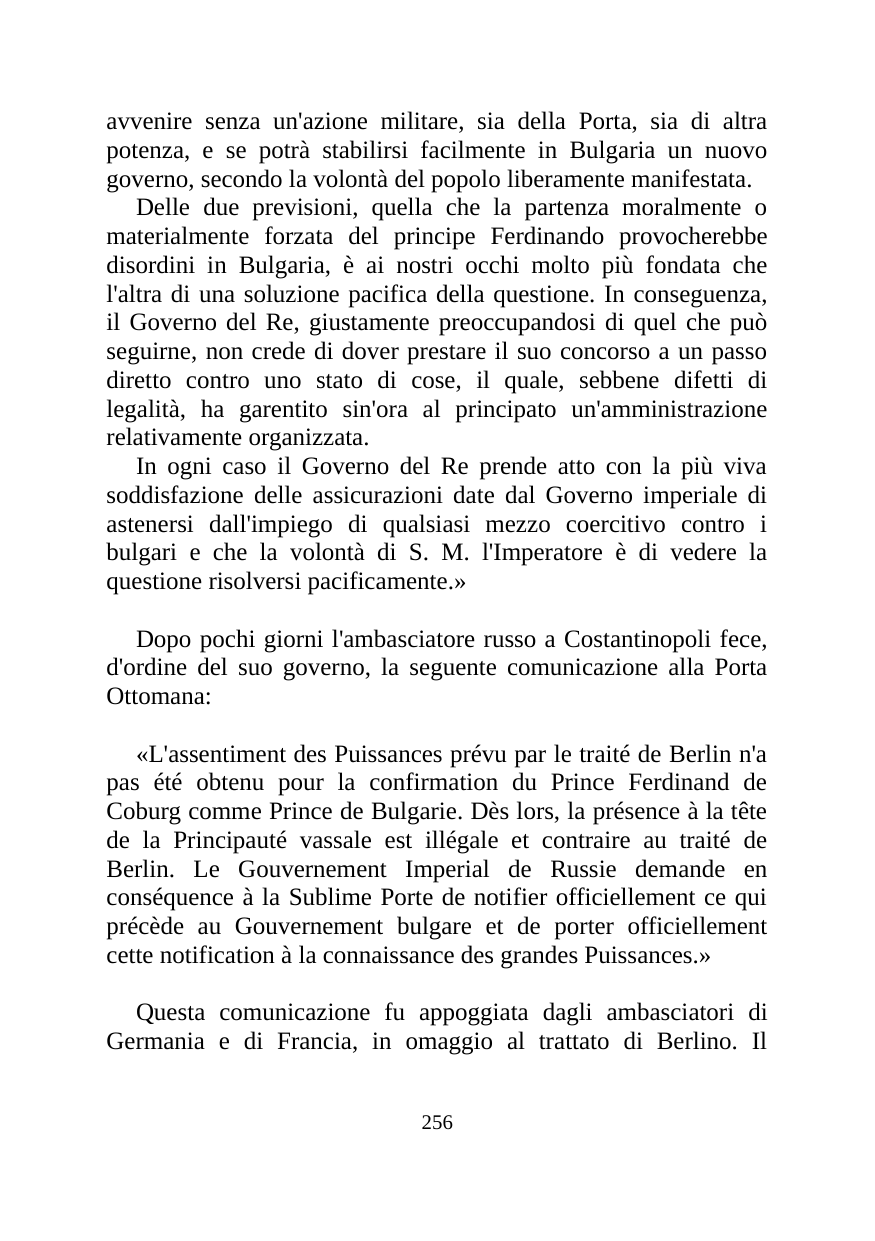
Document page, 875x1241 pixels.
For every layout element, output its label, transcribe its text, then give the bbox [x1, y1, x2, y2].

text «L'assentiment des Puissances prévu par le traité de Berlin n'a pas été obtenu pour la confirmation du Prince Ferdinand de Coburg comme Prince de Bulgarie. Dès lors, la présence à la tête de la Principauté vassale est illégale et contraire au traité de Berlin. Le Gouvernement Imperial de Russie demande en conséquence à la Sublime Porte de notifier officiellement ce qui précède au Gouvernement bulgare et de porter officiellement cette notification à la connaissance des grandes Puissances.» [106, 739, 768, 969]
text Delle due previsioni, quella che la partenza moralmente o materialmente forzata del principe Ferdinando provocherebbe disordini in Bulgaria, è ai nostri occhi molto più fondata che l'altra di una soluzione pacifica della questione. In conseguenza, il Governo del Re, giustamente preoccupandosi di quel che può seguirne, non crede di dover prestare il suo concorso a un passo diretto contro uno stato di cose, il quale, sebbene difetti di legalità, ha garentito sin'ora al principato un'amministrazione relativamente organizzata. [106, 192, 768, 451]
text In ogni caso il Governo del Re prende atto con la più viva soddisfazione delle assicurazioni date dal Governo imperiale di astenersi dall'impiego di qualsiasi mezzo coercitivo contro i bulgari e che la volontà di S. M. l'Imperatore è di vedere la questione risolversi pacificamente.» [106, 451, 768, 595]
text Questa comunicazione fu appoggiata dagli ambasciatori di Germania e di Francia, in omaggio al trattato di Berlino. Il [106, 997, 768, 1055]
text Dopo pochi giorni l'ambasciatore russo a Costantinopoli fece, d'ordine del suo governo, la seguente comunicazione alla Porta Ottomana: [106, 624, 768, 710]
text avvenire senza un'azione militare, sia della Porta, sia di altra potenza, e se potrà stabilirsi facilmente in Bulgaria un nuovo governo, secondo la volontà del popolo liberamente manifestata. [106, 106, 768, 192]
